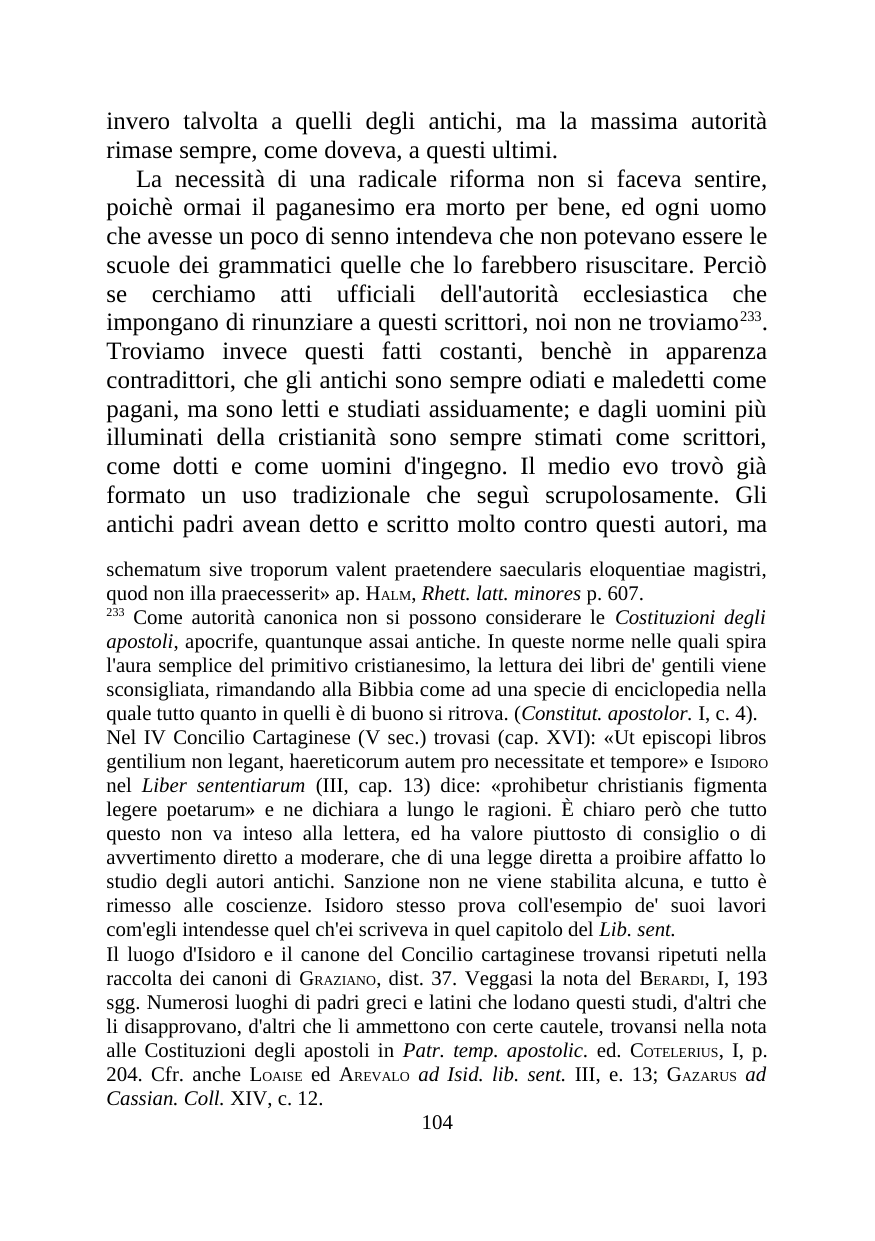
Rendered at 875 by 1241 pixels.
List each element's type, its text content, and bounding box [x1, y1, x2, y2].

text Come autorità canonica non si possono considerare le Costituzioni degli apostoli, apocrife, quantunque assai antiche. In queste norme nelle quali spira l'aura semplice del primitivo cristianesimo, la lettura dei libri de' gentili viene sconsigliata, rimandando alla Bibbia come ad una specie di enciclopedia nella quale tutto quanto in quelli è di buono si ritrova. (Constitut. apostolor. I, c. 4). [106, 604, 768, 725]
text La necessità di una radicale riforma non si faceva sentire, poichè ormai il paganesimo era morto per bene, ed ogni uomo che avesse un poco di senno intendeva che non potevano essere le scuole dei grammatici quelle che lo farebbero risuscitare. Perciò se cerchiamo atti ufficiali dell'autorità ecclesiastica che impongano di rinunziare a questi scrittori, noi non ne troviamo. Troviamo invece questi fatti costanti, benchè in apparenza contradittori, che gli antichi sono sempre odiati e maledetti come pagani, ma sono letti e studiati assiduamente; e dagli uomini più illuminati della cristianità sono sempre stimati come scrittori, come dotti e come uomini d'ingegno. Il medio evo trovò già formato un uso tradizionale che seguì scrupolosamente. Gli antichi padri avean detto e scritto molto contro questi autori, ma [106, 164, 768, 537]
text Il luogo d'Isidoro e il canone del Concilio cartaginese trovansi ripetuti nella raccolta dei canoni di Graziano, dist. 37. Veggasi la nota del Berardi, I, 193 sgg. Numerosi luoghi di padri greci e latini che lodano questi studi, d'altri che li disapprovano, d'altri che li ammettono con certe cautele, trovansi nella nota alle Costituzioni degli apostoli in Patr. temp. apostolic. ed. Cotelerius, I, p. 204. Cfr. anche Loaise ed Arevalo ad Isid. lib. sent. III, e. 13; Gazarus ad Cassian. Coll. XIV, c. 12. [106, 941, 768, 1110]
text Nel IV Concilio Cartaginese (V sec.) trovasi (cap. XVI): «Ut episcopi libros gentilium non legant, haereticorum autem pro necessitate et tempore» e Isidoro nel Liber sententiarum (III, cap. 13) dice: «prohibetur christianis figmenta legere poetarum» e ne dichiara a lungo le ragioni. È chiaro però che tutto questo non va inteso alla lettera, ed ha valore piuttosto di consiglio o di avvertimento diretto a moderare, che di una legge diretta a proibire affatto lo studio degli autori antichi. Sanzione non ne viene stabilita alcuna, e tutto è rimesso alle coscienze. Isidoro stesso prova coll'esempio de' suoi lavori com'egli intendesse quel ch'ei scriveva in quel capitolo del Lib. sent. [106, 725, 768, 941]
text invero talvolta a quelli degli antichi, ma la massima autorità rimase sempre, come doveva, a questi ultimi. [106, 106, 768, 164]
text schematum sive troporum valent praetendere saecularis eloquentiae magistri, quod non illa praecesserit» ap. Halm, Rhett. latt. minores p. 607. [106, 556, 768, 604]
